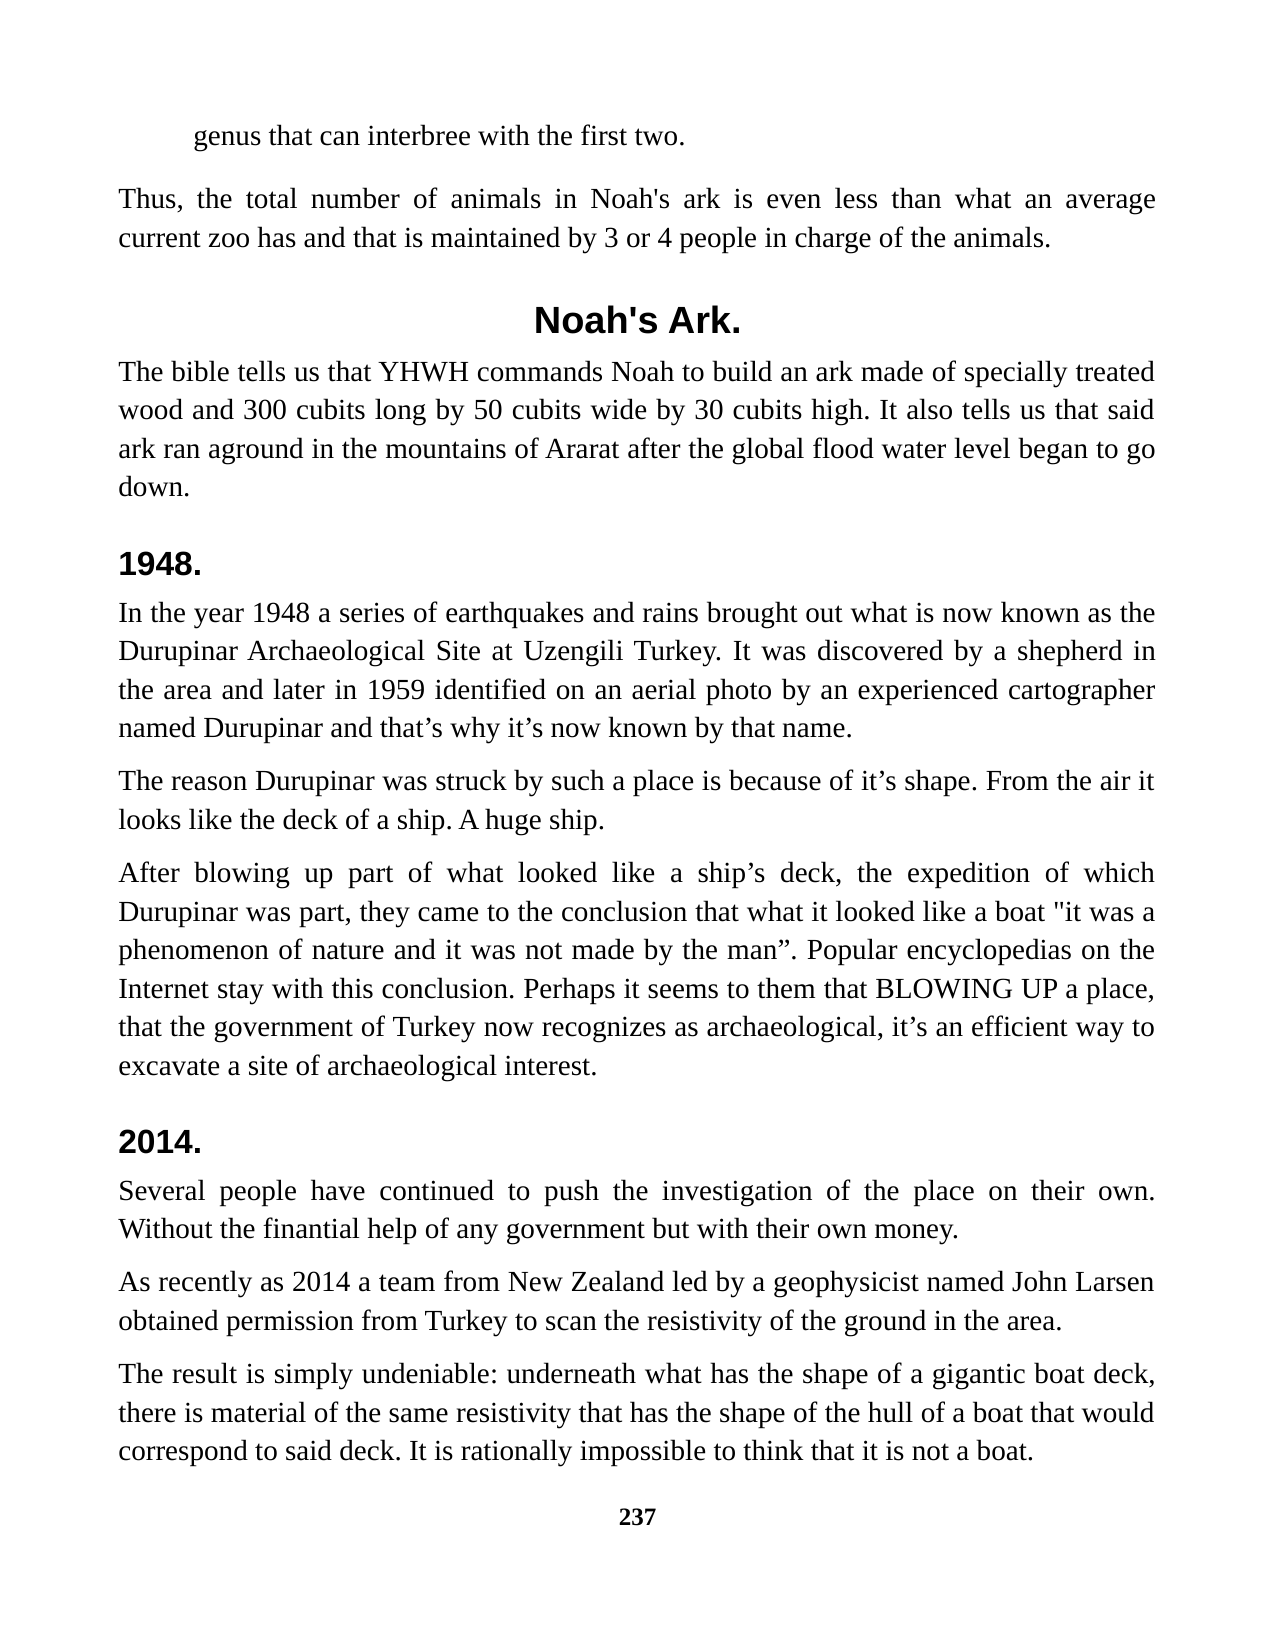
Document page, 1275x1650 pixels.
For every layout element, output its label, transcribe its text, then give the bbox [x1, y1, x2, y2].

text The bible tells us that YHWH commands Noah to build an ark made of specially treated wood and 300 cubits long by 50 cubits wide by 30 cubits high. It also tells us that said ark ran aground in the mountains of Ararat after the global flood water level began to go down. [118, 354, 1157, 503]
text In the year 1948 a series of earthquakes and rains brought out what is now known as the Durupinar Archaeological Site at Uzengili Turkey. It was discovered by a shepherd in the area and later in 1959 identified on an aerial photo by an experienced cartographer named Durupinar and that’s why it’s now known by that name. [118, 595, 1157, 744]
text After blowing up part of what looked like a ship’s deck, the expedition of which Durupinar was part, they came to the conclusion that what it looked like a boat "it was a phenomenon of nature and it was not made by the man”. Popular encyclopedias on the Internet stay with this conclusion. Perhaps it seems to them that BLOWING UP a place, that the government of Turkey now recognizes as archaeological, it’s an efficient way to excavate a site of archaeological interest. [118, 855, 1157, 1081]
subtitle 1948. [118, 543, 1157, 582]
subtitle Noah's Ark. [118, 298, 1157, 341]
text Several people have continued to push the investigation of the place on their own. Without the finantial help of any government but with their own money. [118, 1173, 1157, 1245]
subtitle 2014. [118, 1122, 1157, 1160]
text The reason Durupinar was struck by such a place is because of it’s shape. From the air it looks like the deck of a ship. A huge ship. [118, 763, 1157, 836]
text The result is simply undeniable: underneath what has the shape of a gigantic boat deck, there is material of the same resistivity that has the shape of the hull of a boat that would correspond to said deck. It is rationally impossible to think that it is not a boat. [118, 1356, 1157, 1467]
list genus that can interbree with the first two. [156, 118, 1157, 152]
text Thus, the total number of animals in Noah's ark is even less than what an average current zoo has and that is maintained by 3 or 4 people in charge of the animals. [118, 181, 1157, 253]
text As recently as 2014 a team from New Zealand led by a geophysicist named John Larsen obtained permission from Turkey to scan the resistivity of the ground in the area. [118, 1264, 1157, 1337]
